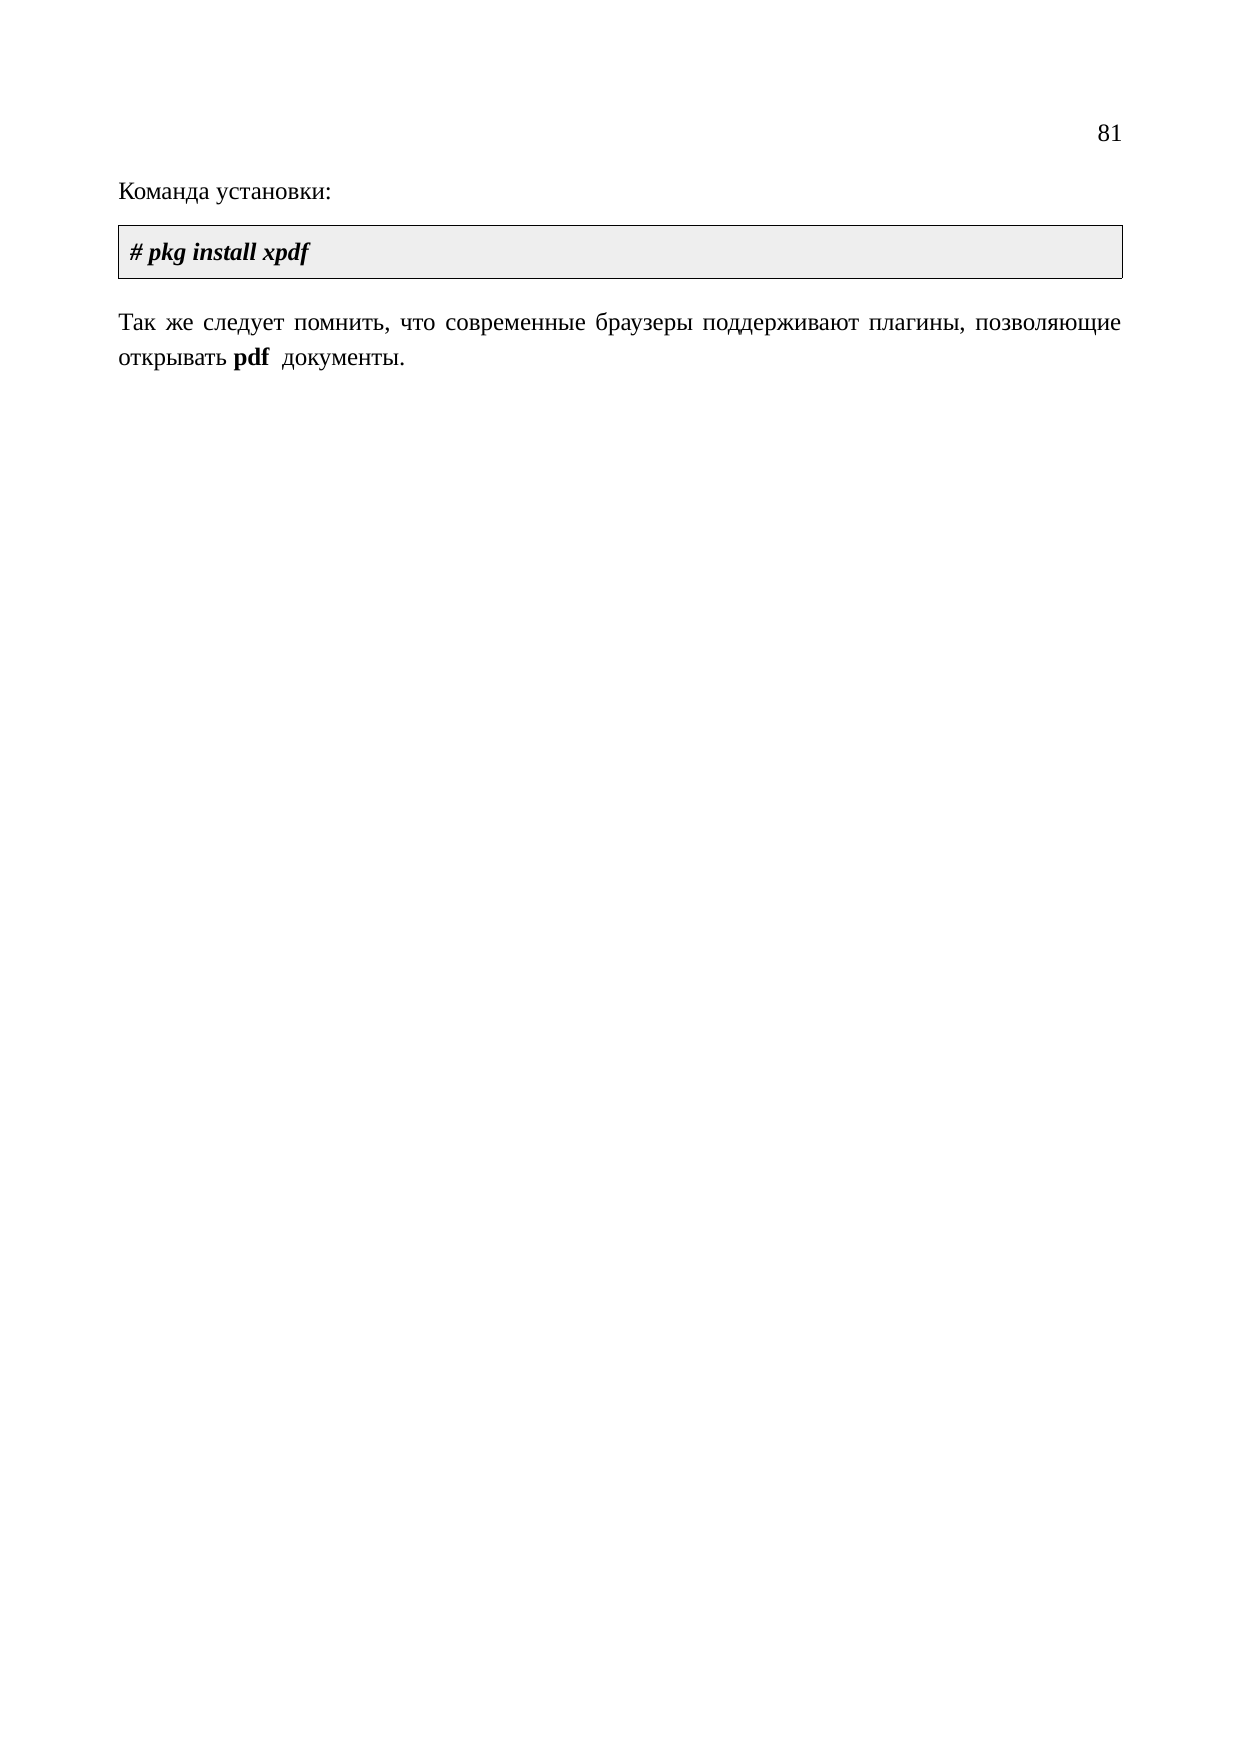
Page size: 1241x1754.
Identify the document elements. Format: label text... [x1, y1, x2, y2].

text Команда установки: [118, 176, 1122, 205]
text # pkg install xpdf [119, 226, 1122, 278]
text Так же следует помнить, что современные браузеры поддерживают плагины, позволяющие открывать pdf документы. [118, 307, 1122, 371]
